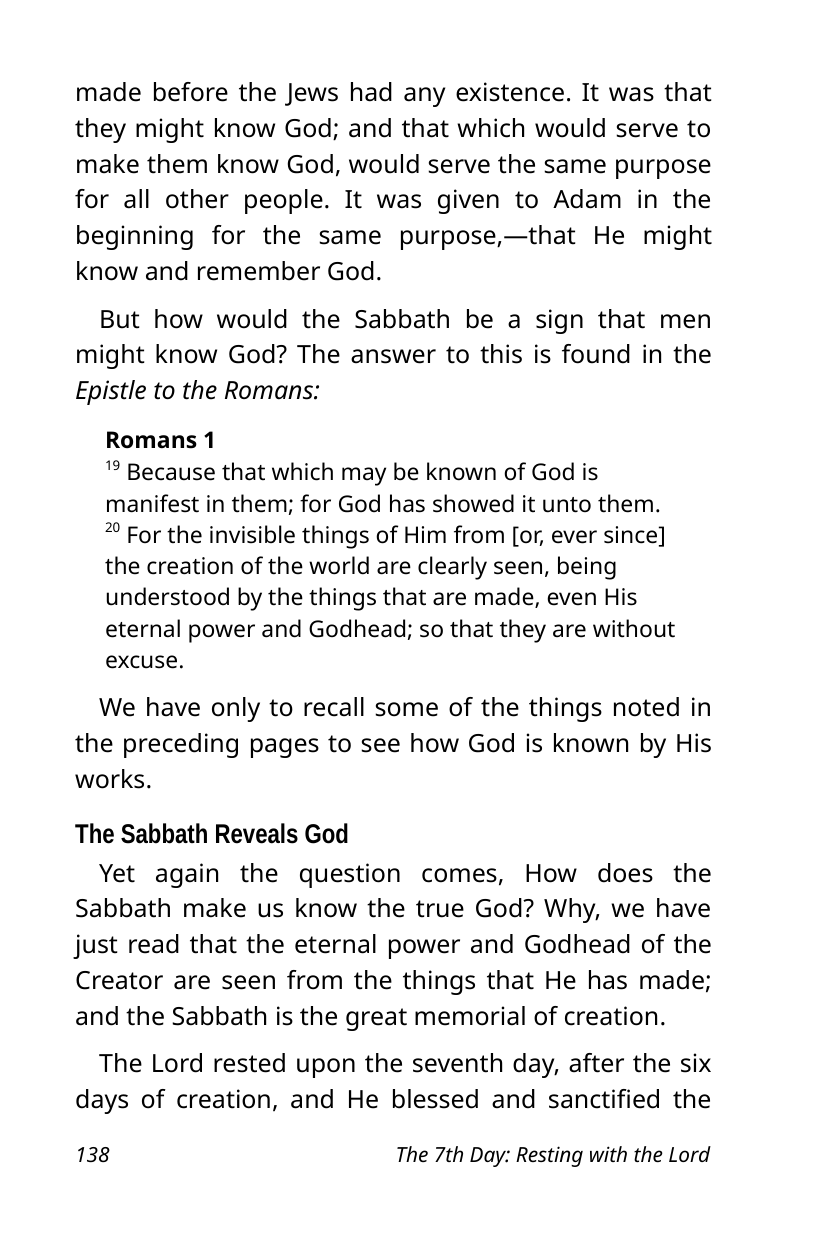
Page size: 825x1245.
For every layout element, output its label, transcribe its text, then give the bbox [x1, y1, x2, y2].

text 20 For the invisible things of Him from [or, ever since] the creation of the world are clearly seen, being understood by the things that are made, even His eternal power and Godhead; so that they are without excuse. [105, 519, 682, 675]
text But how would the Sabbath be a sign that men might know God? The answer to this is found in the Epistle to the Romans: [75, 301, 712, 407]
subtitle The Sabbath Reveals God [75, 818, 712, 849]
text 19 Because that which may be known of God is manifest in them; for God has showed it unto them. [105, 456, 682, 519]
text Romans 1 [105, 424, 712, 455]
text Yet again the question comes, How does the Sabbath make us know the true God? Why, we have just read that the eternal power and Godhead of the Creator are seen from the things that He has made; and the Sabbath is the great memorial of creation. [75, 855, 712, 1032]
text The Lord rested upon the seventh day, after the six days of creation, and He blessed and sanctified the [75, 1046, 712, 1116]
text We have only to recall some of the things noted in the preceding pages to see how God is known by His works. [75, 690, 712, 796]
text made before the Jews had any existence. It was that they might know God; and that which would serve to make them know God, would serve the same purpose for all other people. It was given to Adam in the beginning for the same purpose,—that He might know and remember God. [75, 75, 712, 288]
